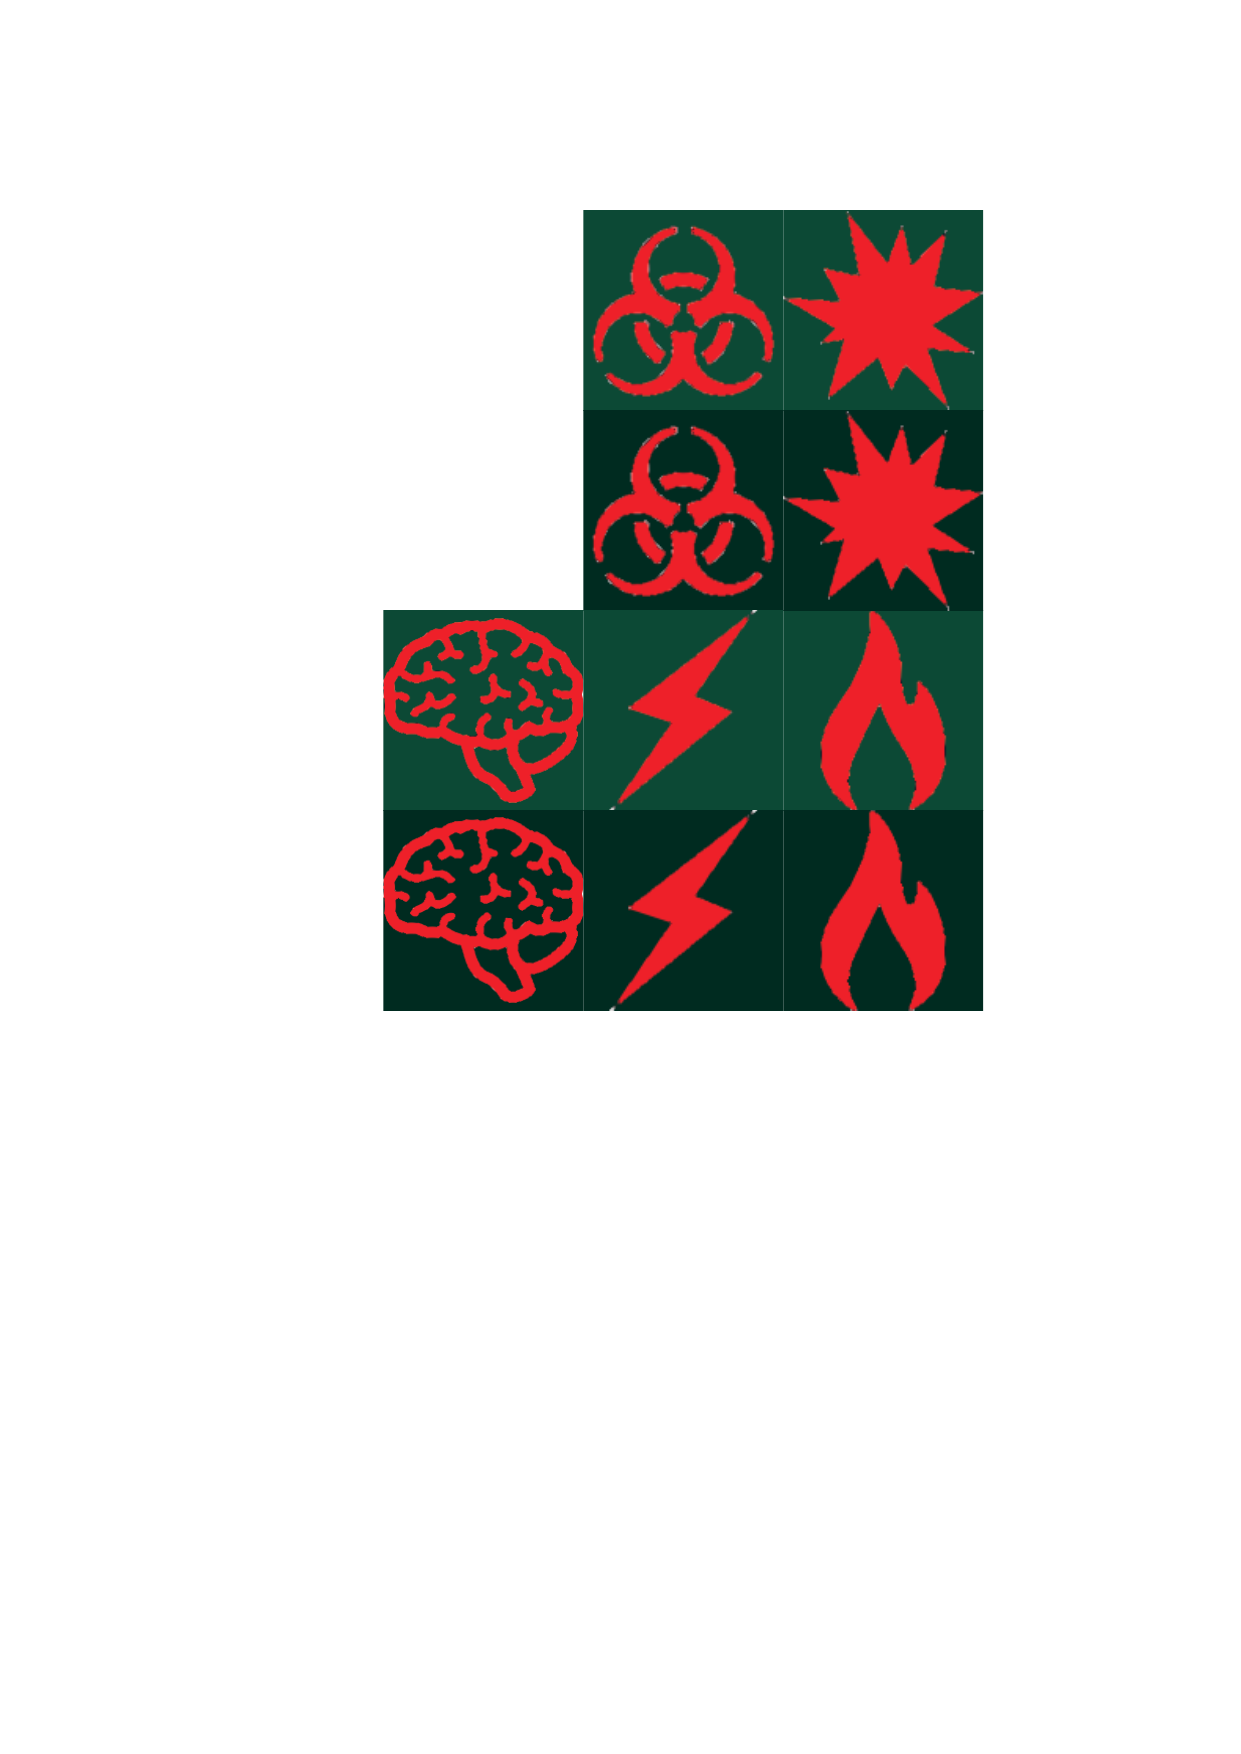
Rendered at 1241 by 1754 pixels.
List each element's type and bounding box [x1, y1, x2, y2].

picture [383, 210, 984, 1011]
